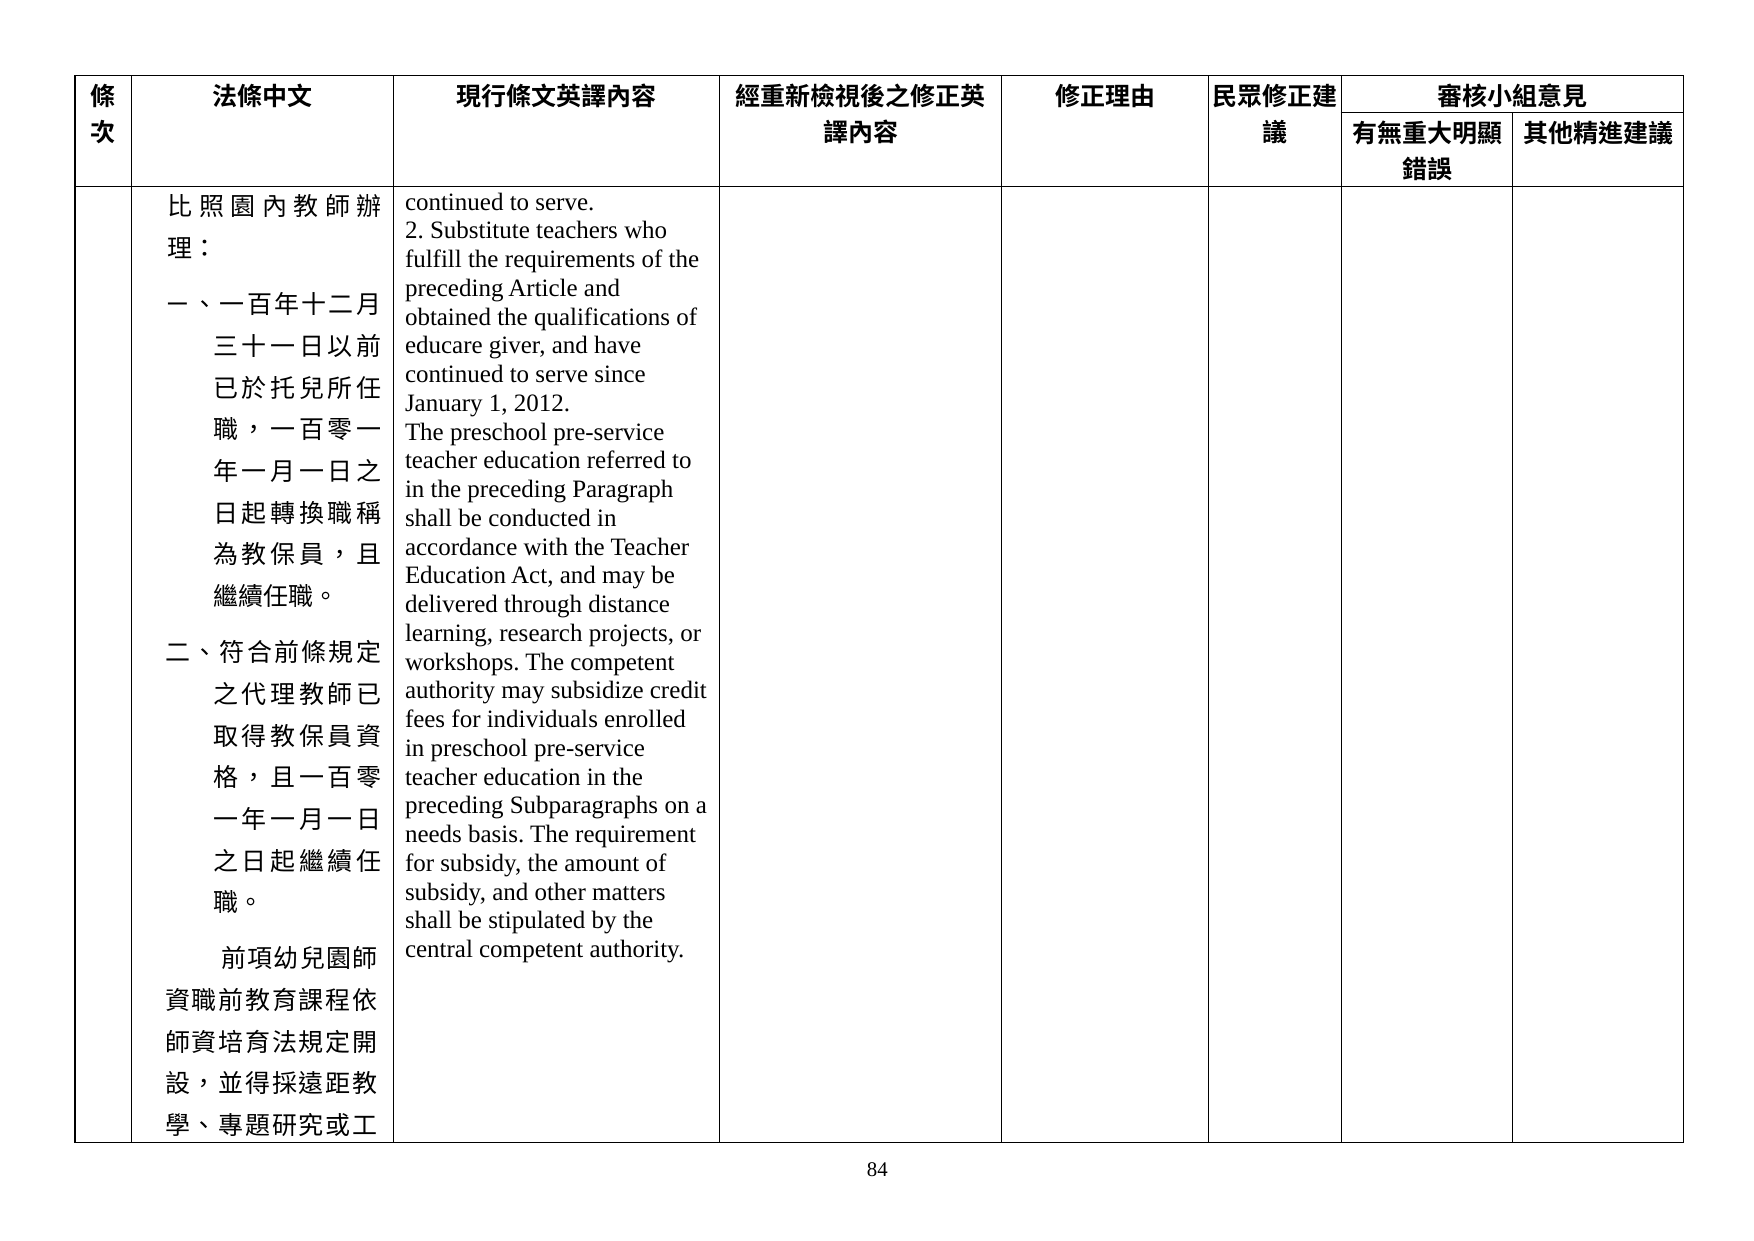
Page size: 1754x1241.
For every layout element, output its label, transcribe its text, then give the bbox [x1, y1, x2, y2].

table_cell 其他精進建議 [1513, 113, 1683, 186]
table_cell [1342, 187, 1512, 1142]
table_cell [1002, 187, 1208, 1142]
table_header 民眾修正建議 [1209, 76, 1341, 186]
table_cell [1513, 187, 1683, 1142]
table_cell 比照園內教師辦理： ㄧ、一百年十二月三十一日以前已於托兒所任職，一百零一年一月一日之日起轉換職稱為教保員，且繼續任職。 二、符合前條規定之代理教師已取得教保員資格，且一百零一年一月一日之日起繼續任職。 前項幼兒園師資職前教育課程依師資培育法規定開設，並得採遠距教學、專題研究或工 [132, 187, 393, 1142]
table_header 現行條文英譯內容 [394, 76, 719, 186]
table_cell [76, 187, 131, 1142]
table_cell 有無重大明顯錯誤 [1342, 113, 1512, 186]
table_header 修正理由 [1002, 76, 1208, 186]
table_header 條次 [76, 76, 131, 186]
table_header 法條中文 [132, 76, 393, 186]
table_cell [720, 187, 1001, 1142]
table_cell [1209, 187, 1341, 1142]
table_header 審核小組意見 [1342, 76, 1683, 112]
table_cell continued to serve. 2. Substitute teachers who fulfill the requirements of the preceding Article and obtained the qualifications of educare giver, and have continued to serve since January 1, 2012. The preschool pre-service teacher education referred to in the preceding Paragraph shall be conducted in accordance with the Teacher Education Act, and may be delivered through distance learning, research projects, or workshops. The competent authority may subsidize credit fees for individuals enrolled in preschool pre-service teacher education in the preceding Subparagraphs on a needs basis. The requirement for subsidy, the amount of subsidy, and other matters shall be stipulated by the central competent authority. [394, 187, 719, 1142]
table_header 經重新檢視後之修正英譯內容 [720, 76, 1001, 186]
